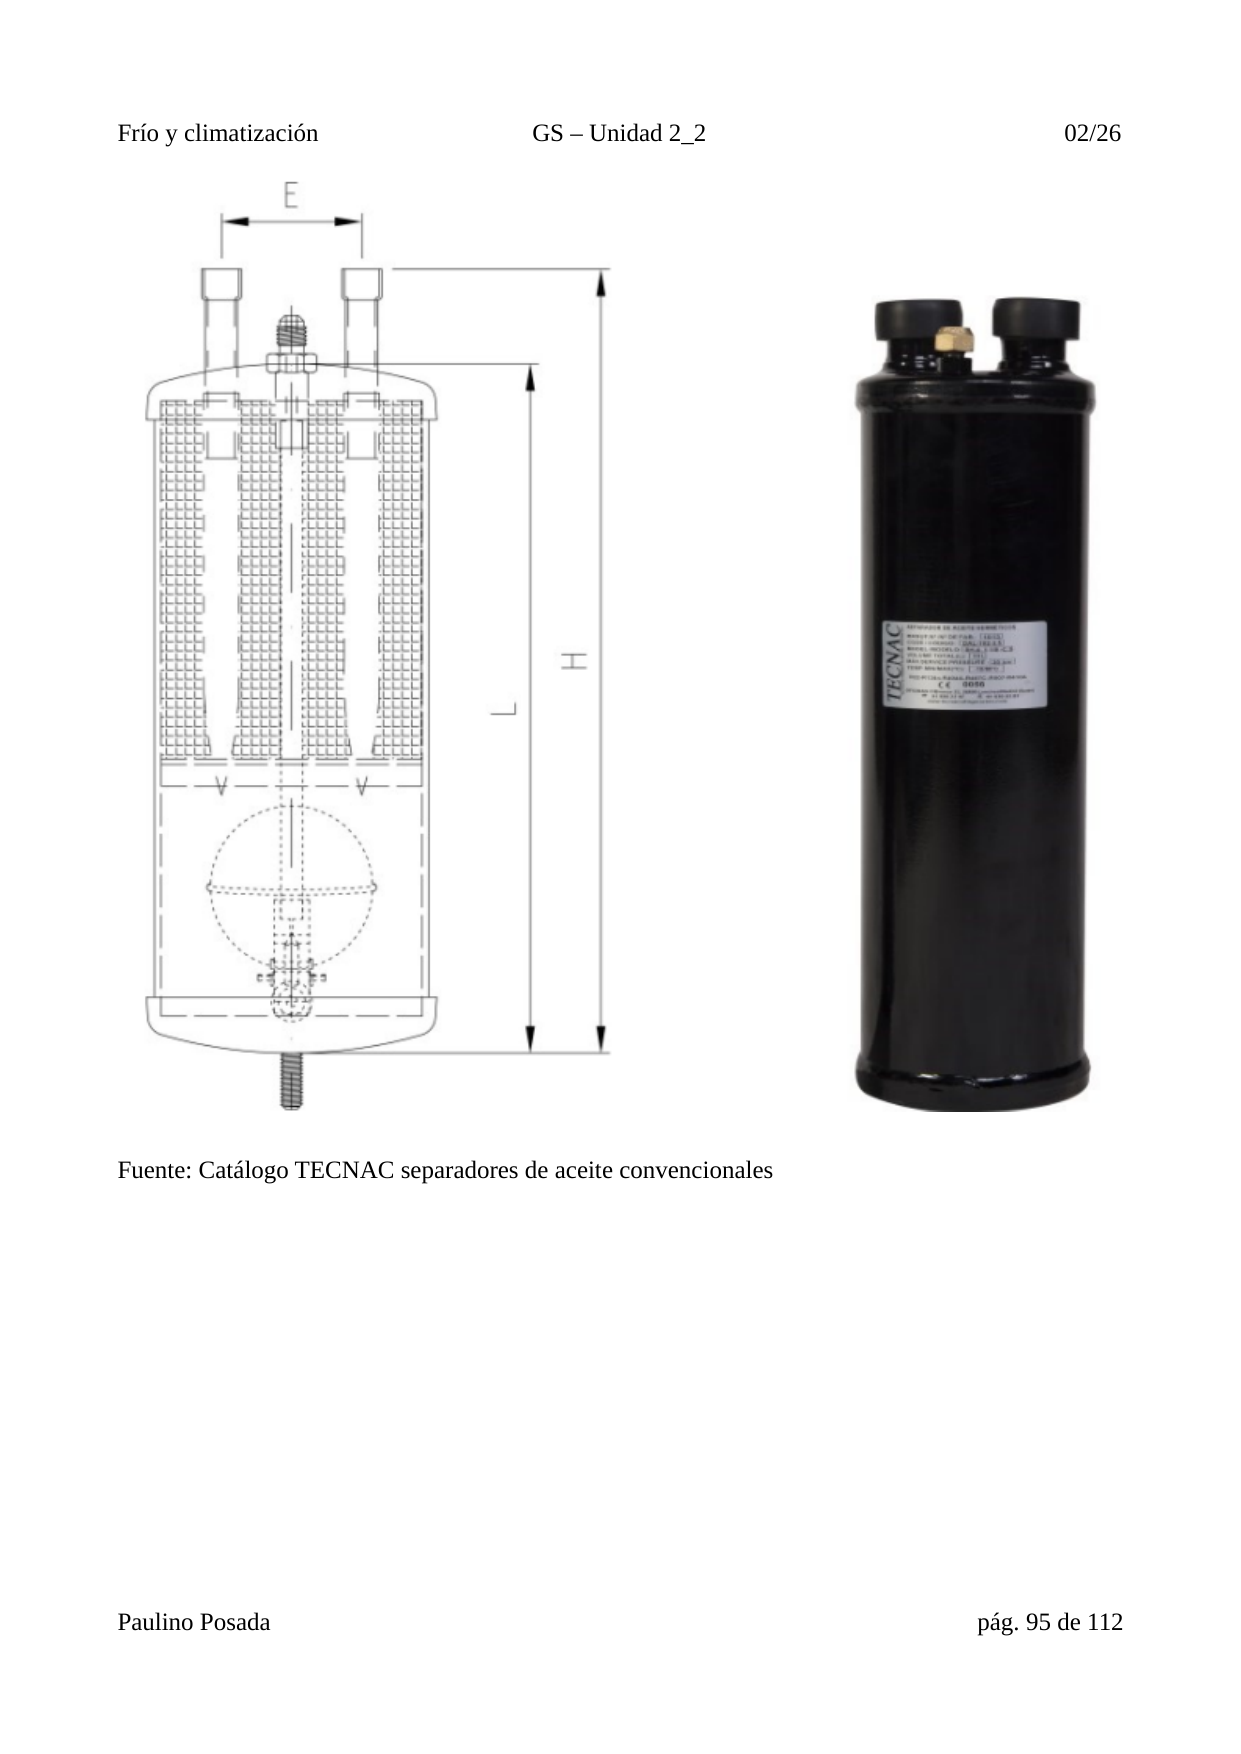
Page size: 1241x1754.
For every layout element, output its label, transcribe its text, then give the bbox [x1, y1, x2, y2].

text Fuente: Catálogo TECNAC separadores de aceite convencionales [117, 1155, 1123, 1184]
picture [133, 176, 635, 1131]
picture [839, 294, 1110, 1112]
